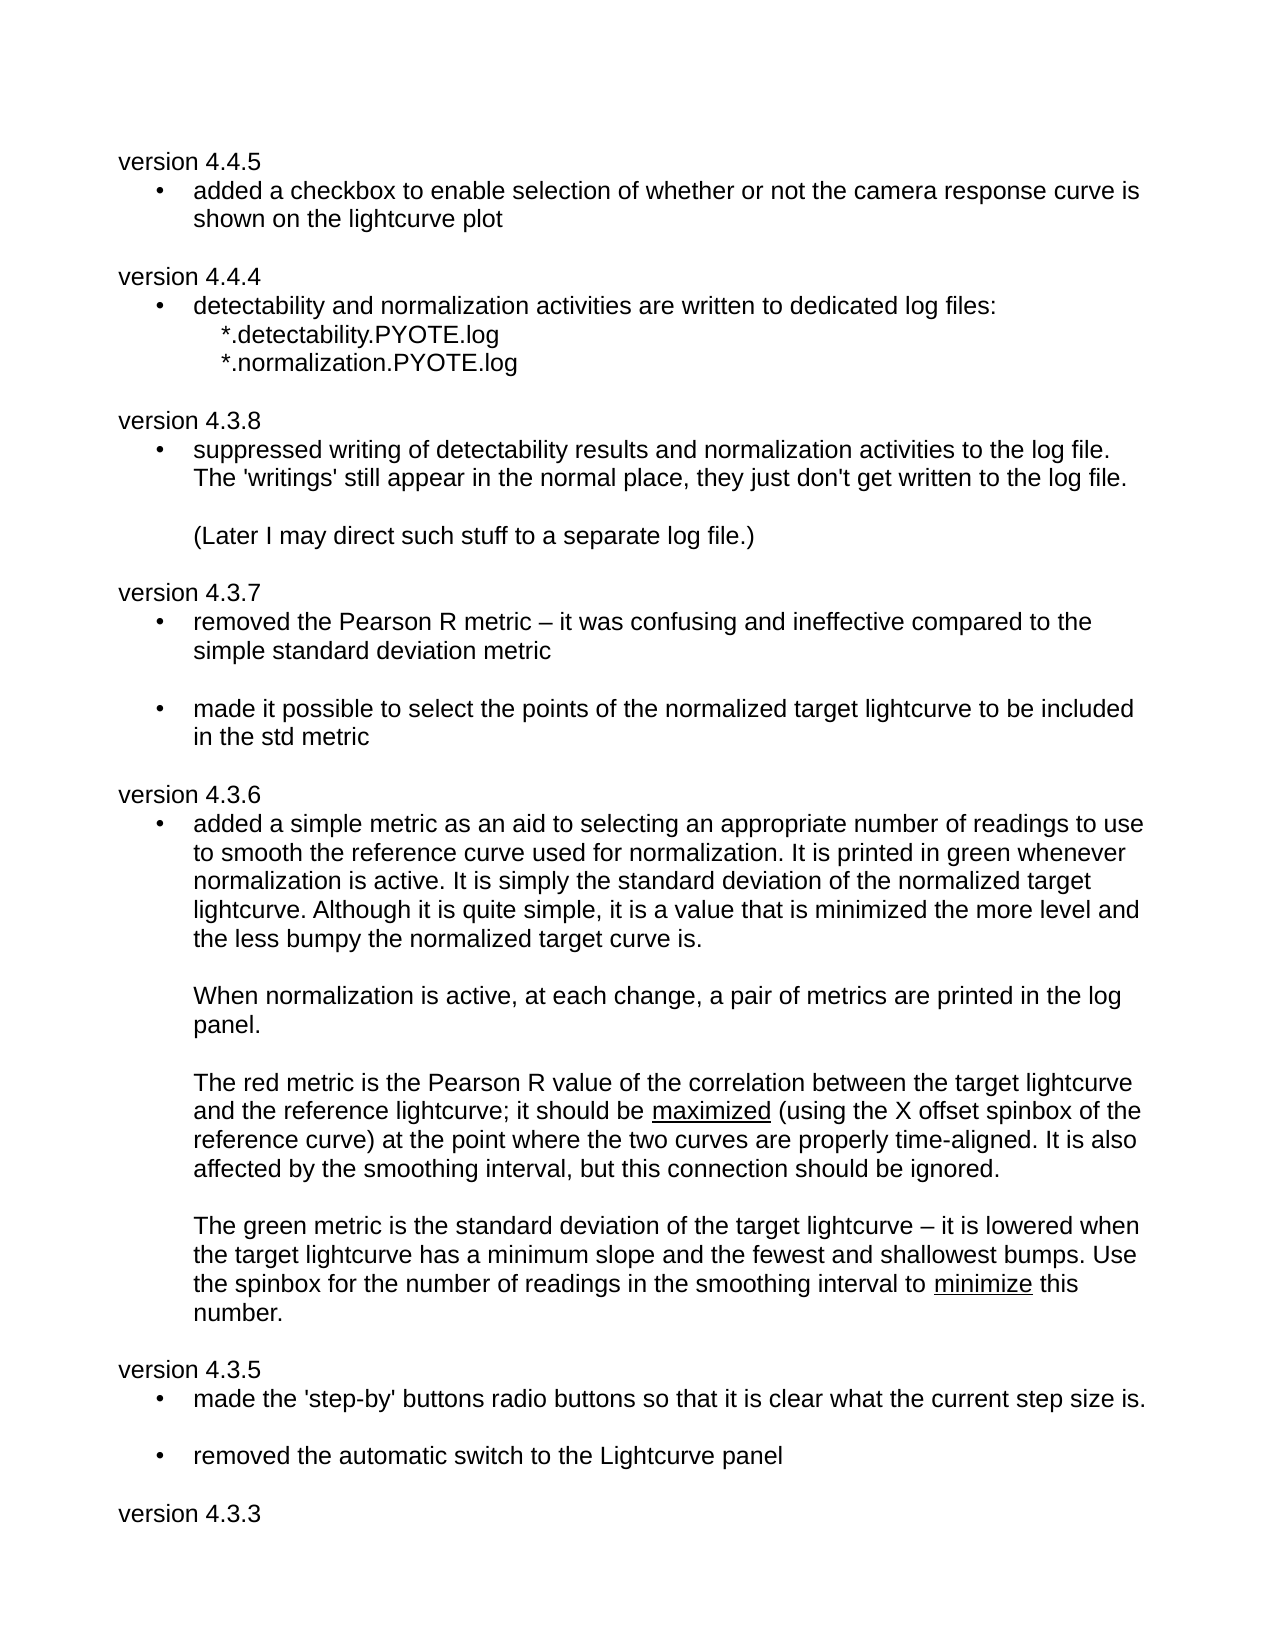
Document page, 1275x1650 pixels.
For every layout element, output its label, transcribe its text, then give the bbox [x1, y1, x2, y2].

text version 4.3.6 [118, 780, 1157, 809]
list detectability and normalization activities are written to dedicated log files: *.detectability.PYOTE.log *.normalization.PYOTE.log [156, 291, 1157, 406]
list suppressed writing of detectability results and normalization activities to the log file. The 'writings' still appear in the normal place, they just don't get written to the log file. (Later I may direct such stuff to a separate log file.) [156, 434, 1157, 578]
text version 4.3.5 [118, 1355, 1157, 1384]
list removed the Pearson R metric – it was confusing and ineffective compared to the simple standard deviation metric [156, 607, 1157, 693]
list added a checkbox to enable selection of whether or not the camera response curve is shown on the lightcurve plot [156, 176, 1157, 262]
list removed the automatic switch to the Lightcurve panel [156, 1441, 1157, 1499]
list made it possible to select the points of the normalized target lightcurve to be included in the std metric [156, 693, 1157, 780]
text version 4.4.5 [118, 147, 1157, 176]
list made the 'step-by' buttons radio buttons so that it is clear what the current step size is. [156, 1384, 1157, 1441]
list [156, 118, 1157, 147]
list added a simple metric as an aid to selecting an appropriate number of readings to use to smooth the reference curve used for normalization. It is printed in green whenever normalization is active. It is simply the standard deviation of the normalized target lightcurve. Although it is quite simple, it is a value that is minimized the more level and the less bumpy the normalized target curve is. When normalization is active, at each change, a pair of metrics are printed in the log panel. The red metric is the Pearson R value of the correlation between the target lightcurve and the reference lightcurve; it should be maximized (using the X offset spinbox of the reference curve) at the point where the two curves are properly time-aligned. It is also affected by the smoothing interval, but this connection should be ignored. The green metric is the standard deviation of the target lightcurve – it is lowered when the target lightcurve has a minimum slope and the fewest and shallowest bumps. Use the spinbox for the number of readings in the smoothing interval to minimize this number. [156, 809, 1157, 1355]
text version 4.4.4 [118, 262, 1157, 291]
text version 4.3.7 [118, 578, 1157, 607]
text version 4.3.8 [118, 406, 1157, 434]
text version 4.3.3 [118, 1499, 1157, 1528]
